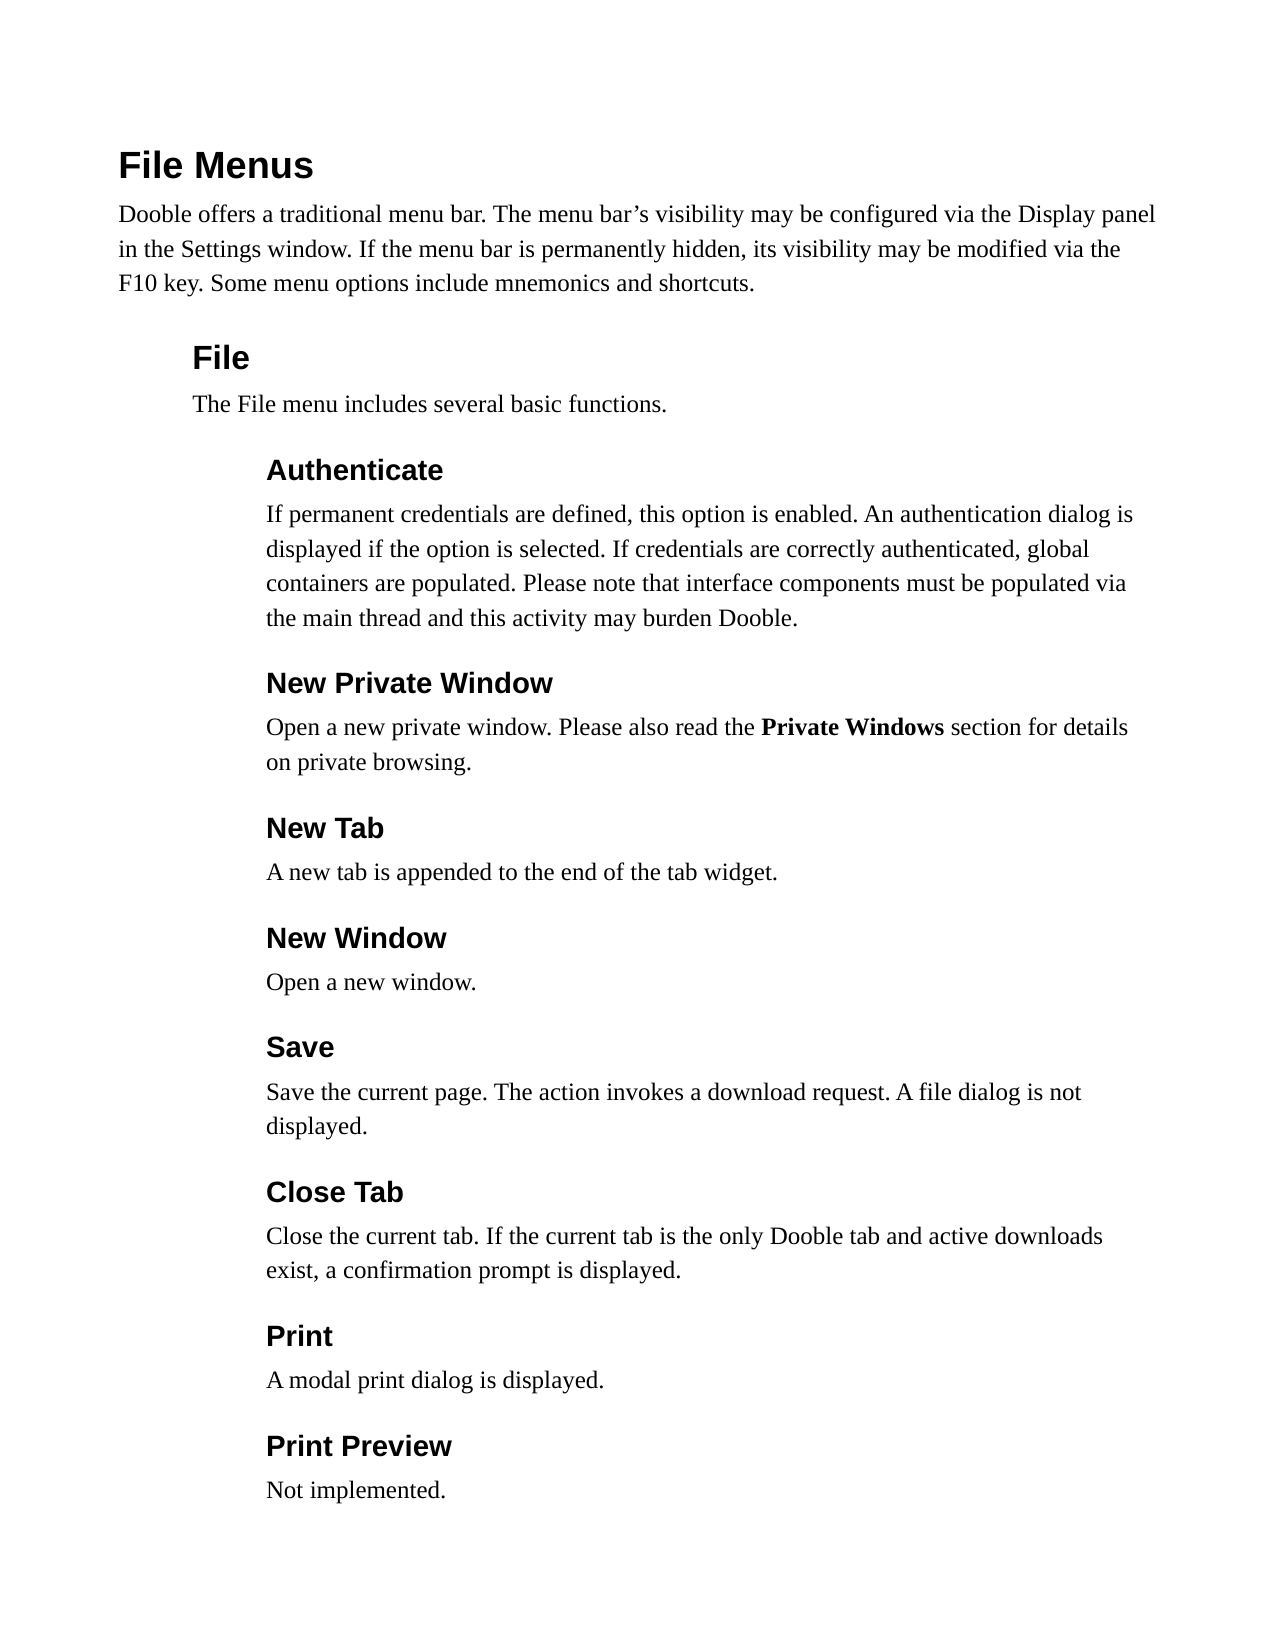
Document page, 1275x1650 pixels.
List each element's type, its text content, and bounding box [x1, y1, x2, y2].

subtitle New Tab [266, 811, 1157, 844]
text If permanent credentials are defined, this option is enabled. An authentication dialog is displayed if the option is selected. If credentials are correctly authenticated, global containers are populated. Please note that interface components must be populated via the main thread and this activity may burden Dooble. [266, 499, 1157, 631]
subtitle Print Preview [266, 1429, 1157, 1463]
subtitle Print [266, 1319, 1157, 1353]
text The File menu includes several basic functions. [192, 389, 1157, 418]
text Save the current page. The action invokes a download request. A file dialog is not displayed. [266, 1077, 1157, 1140]
subtitle New Window [266, 921, 1157, 954]
subtitle Save [266, 1030, 1157, 1064]
text Not implemented. [266, 1475, 1157, 1504]
text Close the current tab. If the current tab is the only Dooble tab and active downloads exist, a confirmation prompt is displayed. [266, 1221, 1157, 1284]
text Open a new private window. Please also read the Private Windows section for details on private browsing. [266, 712, 1157, 776]
subtitle Close Tab [266, 1175, 1157, 1208]
subtitle File Menus [118, 143, 1157, 187]
subtitle File [192, 338, 1157, 377]
text Open a new window. [266, 967, 1157, 996]
text A modal print dialog is displayed. [266, 1365, 1157, 1394]
subtitle New Private Window [266, 666, 1157, 700]
text A new tab is appended to the end of the tab widget. [266, 857, 1157, 886]
subtitle Authenticate [266, 453, 1157, 487]
text Dooble offers a traditional menu bar. The menu bar’s visibility may be configured via the Display panel in the Settings window. If the menu bar is permanently hidden, its visibility may be modified via the F10 key. Some menu options include mnemonics and shortcuts. [118, 199, 1157, 297]
